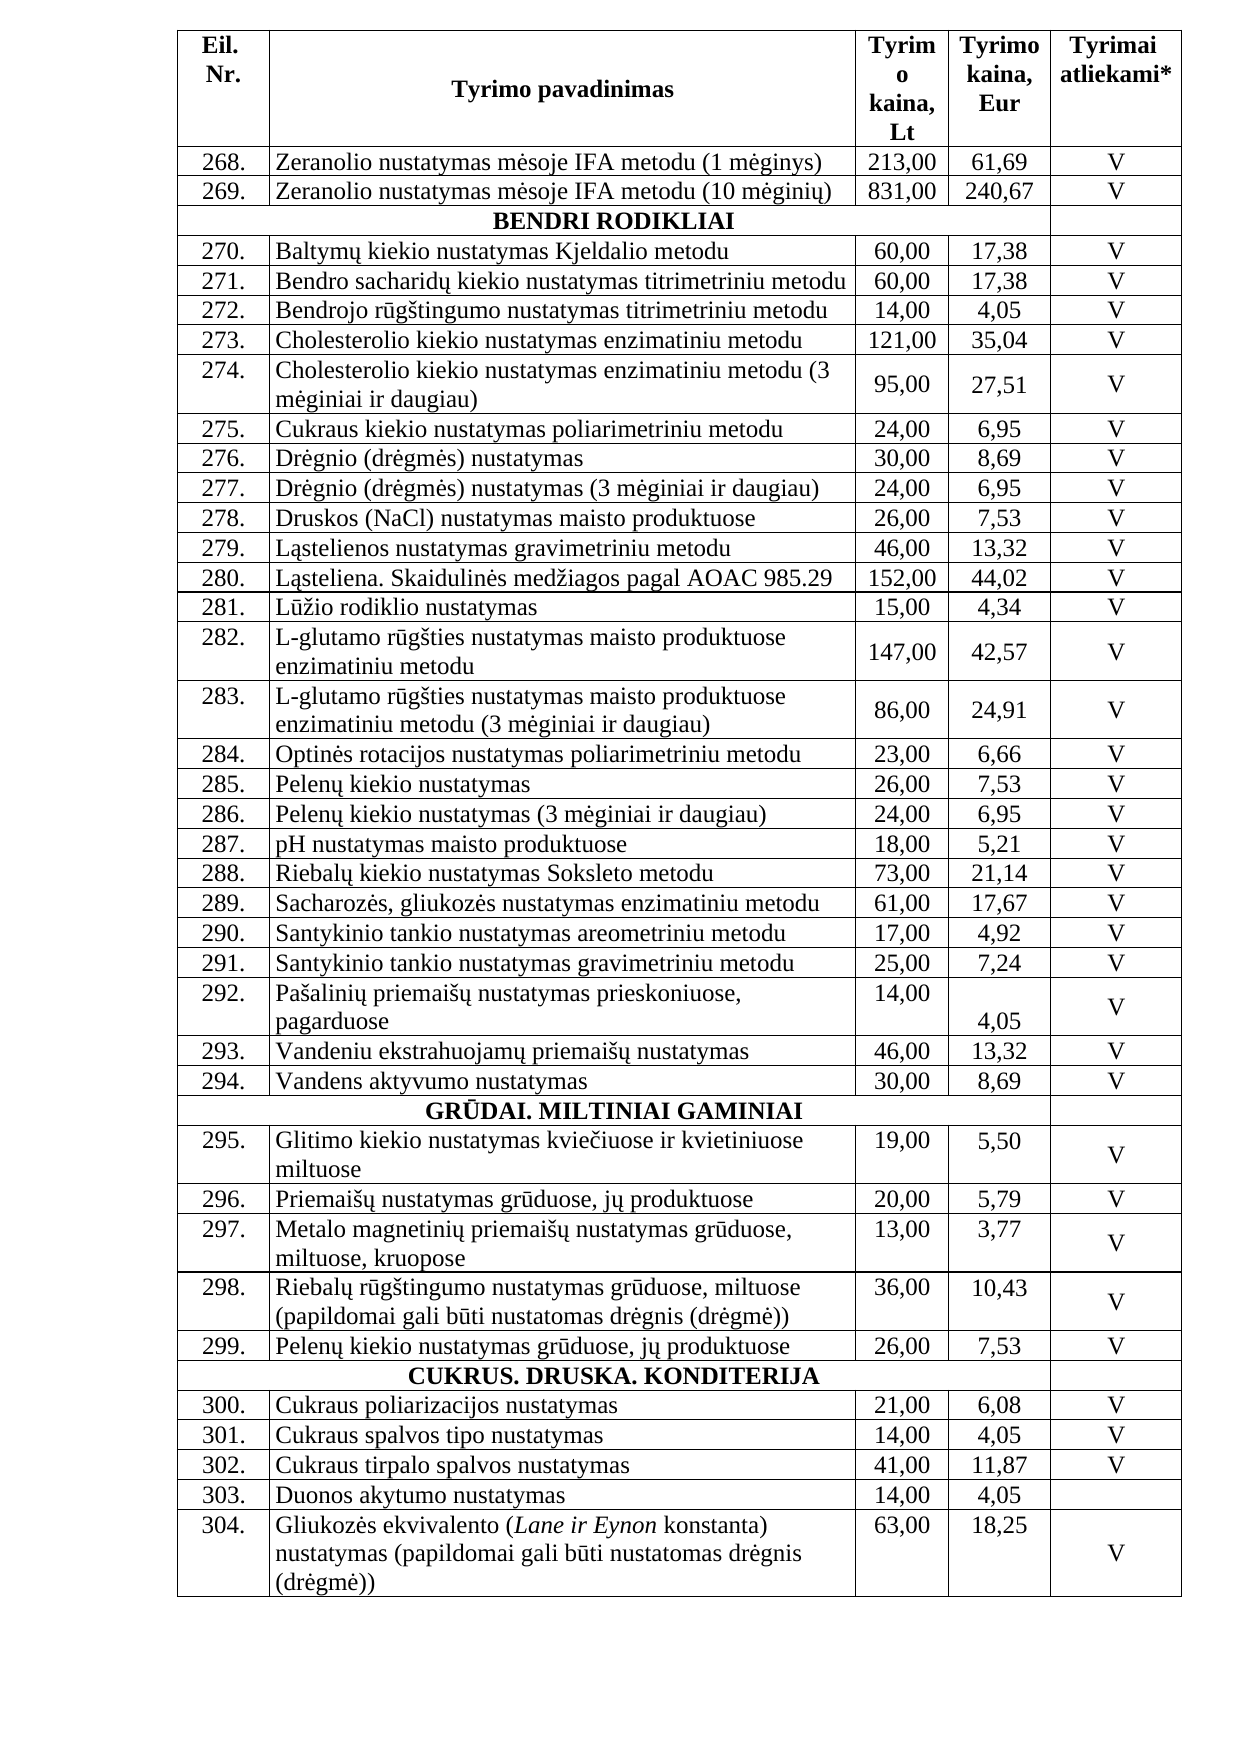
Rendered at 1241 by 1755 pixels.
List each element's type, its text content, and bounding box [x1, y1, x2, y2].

table_cell 46,00 [856, 1036, 948, 1065]
table_cell 73,00 [856, 859, 948, 887]
table_cell 6,95 [949, 473, 1050, 502]
table_cell V [1051, 593, 1181, 621]
table_cell Glitimo kiekio nustatymas kviečiuose ir kvietiniuose miltuose [270, 1126, 855, 1183]
table_cell 17,38 [949, 266, 1050, 294]
table_cell V [1051, 948, 1181, 977]
table_cell 26,00 [856, 503, 948, 532]
table_cell 268. [178, 147, 269, 175]
table_cell V [1051, 1391, 1181, 1419]
table_cell Sacharozės, gliukozės nustatymas enzimatiniu metodu [270, 888, 855, 917]
table_cell Baltymų kiekio nustatymas Kjeldalio metodu [270, 236, 855, 265]
table_cell 275. [178, 414, 269, 442]
table_cell V [1051, 769, 1181, 798]
table_cell 7,53 [949, 1331, 1050, 1360]
table_cell 272. [178, 296, 269, 324]
table_cell 14,00 [856, 296, 948, 324]
table_cell 6,95 [949, 799, 1050, 828]
table_cell [1051, 1096, 1181, 1124]
table_cell V [1051, 622, 1181, 680]
table_cell 7,53 [949, 503, 1050, 532]
table_cell 24,00 [856, 414, 948, 442]
table_cell 302. [178, 1450, 269, 1479]
table_cell 303. [178, 1480, 269, 1509]
table_cell 44,02 [949, 563, 1050, 591]
table_cell V [1051, 147, 1181, 175]
table_cell Metalo magnetinių priemaišų nustatymas grūduose, miltuose, kruopose [270, 1214, 855, 1271]
table_cell V [1051, 888, 1181, 917]
table_cell V [1051, 266, 1181, 294]
table_cell 7,24 [949, 948, 1050, 977]
table_header Tyrimai atliekami* [1051, 31, 1181, 146]
table_cell 831,00 [856, 176, 948, 205]
table_cell Gliukozės ekvivalento (Lane ir Eynon konstanta) nustatymas (papildomai gali būti nustatomas drėgnis (drėgmė)) [270, 1510, 855, 1596]
table_cell Pelenų kiekio nustatymas (3 mėginiai ir daugiau) [270, 799, 855, 828]
table_cell 278. [178, 503, 269, 532]
table_cell Vandeniu ekstrahuojamų priemaišų nustatymas [270, 1036, 855, 1065]
table_cell 300. [178, 1391, 269, 1419]
table_cell 277. [178, 473, 269, 502]
table_cell V [1051, 325, 1181, 354]
table_header Eil. Nr. [178, 31, 269, 146]
table_cell 5,79 [949, 1184, 1050, 1213]
table_cell 13,32 [949, 1036, 1050, 1065]
table_cell 21,14 [949, 859, 1050, 887]
table_cell 289. [178, 888, 269, 917]
table_cell V [1051, 236, 1181, 265]
table_cell 295. [178, 1126, 269, 1183]
table_cell 61,69 [949, 147, 1050, 175]
table_cell Cholesterolio kiekio nustatymas enzimatiniu metodu (3 mėginiai ir daugiau) [270, 355, 855, 413]
table_cell 25,00 [856, 948, 948, 977]
table_cell 21,00 [856, 1391, 948, 1419]
table_cell Cukraus kiekio nustatymas poliarimetriniu metodu [270, 414, 855, 442]
table_cell 30,00 [856, 1066, 948, 1095]
table_cell 5,50 [949, 1126, 1050, 1183]
table_cell Cukraus spalvos tipo nustatymas [270, 1420, 855, 1449]
table_cell V [1051, 739, 1181, 768]
table_cell Santykinio tankio nustatymas areometriniu metodu [270, 918, 855, 947]
table_cell 301. [178, 1420, 269, 1449]
table_cell 4,92 [949, 918, 1050, 947]
table_cell Cukraus poliarizacijos nustatymas [270, 1391, 855, 1419]
table_cell Bendrojo rūgštingumo nustatymas titrimetriniu metodu [270, 296, 855, 324]
table_cell Riebalų kiekio nustatymas Soksleto metodu [270, 859, 855, 887]
table_cell V [1051, 1331, 1181, 1360]
table_cell 283. [178, 681, 269, 738]
table_cell 15,00 [856, 593, 948, 621]
table_cell Drėgnio (drėgmės) nustatymas [270, 444, 855, 472]
table_cell 6,95 [949, 414, 1050, 442]
table_header Tyrimo kaina, Lt [856, 31, 948, 146]
table_cell 282. [178, 622, 269, 680]
table_cell Ląsteliena. Skaidulinės medžiagos pagal AOAC 985.29 [270, 563, 855, 591]
table_cell 46,00 [856, 533, 948, 562]
table_cell 240,67 [949, 176, 1050, 205]
table_cell V [1051, 414, 1181, 442]
table_cell 304. [178, 1510, 269, 1596]
table_cell Lūžio rodiklio nustatymas [270, 593, 855, 621]
table_cell 291. [178, 948, 269, 977]
table_cell 290. [178, 918, 269, 947]
table_cell 5,21 [949, 829, 1050, 857]
table_cell V [1051, 1036, 1181, 1065]
table_cell 294. [178, 1066, 269, 1095]
table_cell 4,34 [949, 593, 1050, 621]
table_cell 95,00 [856, 355, 948, 413]
table_cell Cukrus. Druska. Konditerija [178, 1361, 1050, 1389]
table_cell L-glutamo rūgšties nustatymas maisto produktuose enzimatiniu metodu [270, 622, 855, 680]
table_cell 18,25 [949, 1510, 1050, 1596]
table_cell 284. [178, 739, 269, 768]
table_cell 3,77 [949, 1214, 1050, 1271]
table_cell 19,00 [856, 1126, 948, 1183]
table_cell 4,05 [949, 978, 1050, 1035]
table_cell 296. [178, 1184, 269, 1213]
table_cell Zeranolio nustatymas mėsoje IFA metodu (1 mėginys) [270, 147, 855, 175]
table_cell 292. [178, 978, 269, 1035]
table_cell 17,00 [856, 918, 948, 947]
table_cell V [1051, 829, 1181, 857]
table_cell V [1051, 473, 1181, 502]
table_cell V [1051, 1273, 1181, 1330]
table_cell 213,00 [856, 147, 948, 175]
table_cell 299. [178, 1331, 269, 1360]
table_cell 17,38 [949, 236, 1050, 265]
table_cell V [1051, 1420, 1181, 1449]
table_cell 14,00 [856, 978, 948, 1035]
table_cell 8,69 [949, 444, 1050, 472]
table_cell V [1051, 918, 1181, 947]
table_cell 42,57 [949, 622, 1050, 680]
table_cell [1051, 206, 1181, 235]
table_cell 269. [178, 176, 269, 205]
table_cell L-glutamo rūgšties nustatymas maisto produktuose enzimatiniu metodu (3 mėginiai ir daugiau) [270, 681, 855, 738]
table_cell 285. [178, 769, 269, 798]
table_cell V [1051, 533, 1181, 562]
table_cell V [1051, 1126, 1181, 1183]
table_cell Priemaišų nustatymas grūduose, jų produktuose [270, 1184, 855, 1213]
table_cell 4,05 [949, 1420, 1050, 1449]
table_cell 26,00 [856, 1331, 948, 1360]
table_cell 18,00 [856, 829, 948, 857]
table_cell 293. [178, 1036, 269, 1065]
table_cell 24,00 [856, 799, 948, 828]
table_cell [1051, 1480, 1181, 1509]
table_cell 26,00 [856, 769, 948, 798]
table_cell 7,53 [949, 769, 1050, 798]
table_cell 287. [178, 829, 269, 857]
table_cell V [1051, 563, 1181, 591]
table_cell 298. [178, 1273, 269, 1330]
table_cell V [1051, 296, 1181, 324]
table_cell 147,00 [856, 622, 948, 680]
table_cell V [1051, 1066, 1181, 1095]
table_cell Pelenų kiekio nustatymas grūduose, jų produktuose [270, 1331, 855, 1360]
table_cell 24,00 [856, 473, 948, 502]
table_cell V [1051, 1450, 1181, 1479]
table_cell V [1051, 799, 1181, 828]
table_cell V [1051, 859, 1181, 887]
table_cell 152,00 [856, 563, 948, 591]
table_cell V [1051, 1510, 1181, 1596]
table_cell Pašalinių priemaišų nustatymas prieskoniuose, pagarduose [270, 978, 855, 1035]
table_cell pH nustatymas maisto produktuose [270, 829, 855, 857]
table_cell V [1051, 1214, 1181, 1271]
table_cell 286. [178, 799, 269, 828]
table_cell 10,43 [949, 1273, 1050, 1330]
table_cell 41,00 [856, 1450, 948, 1479]
table_cell 14,00 [856, 1480, 948, 1509]
table_cell 6,08 [949, 1391, 1050, 1419]
table_cell 20,00 [856, 1184, 948, 1213]
table_cell 36,00 [856, 1273, 948, 1330]
table_cell 35,04 [949, 325, 1050, 354]
table_cell 276. [178, 444, 269, 472]
table_cell 11,87 [949, 1450, 1050, 1479]
table_cell Vandens aktyvumo nustatymas [270, 1066, 855, 1095]
table_cell 4,05 [949, 1480, 1050, 1509]
table_cell Bendro sacharidų kiekio nustatymas titrimetriniu metodu [270, 266, 855, 294]
table_cell 288. [178, 859, 269, 887]
table_cell Riebalų rūgštingumo nustatymas grūduose, miltuose (papildomai gali būti nustatomas drėgnis (drėgmė)) [270, 1273, 855, 1330]
table_cell V [1051, 176, 1181, 205]
table_cell 8,69 [949, 1066, 1050, 1095]
table_cell Druskos (NaCl) nustatymas maisto produktuose [270, 503, 855, 532]
table_cell V [1051, 1184, 1181, 1213]
table_cell Cholesterolio kiekio nustatymas enzimatiniu metodu [270, 325, 855, 354]
table_cell Cukraus tirpalo spalvos nustatymas [270, 1450, 855, 1479]
table_cell 6,66 [949, 739, 1050, 768]
table_cell Optinės rotacijos nustatymas poliarimetriniu metodu [270, 739, 855, 768]
table_cell Zeranolio nustatymas mėsoje IFA metodu (10 mėginių) [270, 176, 855, 205]
table_cell 27,51 [949, 355, 1050, 413]
table_cell 23,00 [856, 739, 948, 768]
table_cell 86,00 [856, 681, 948, 738]
table_cell V [1051, 355, 1181, 413]
table_cell V [1051, 978, 1181, 1035]
table_cell 63,00 [856, 1510, 948, 1596]
table_cell Pelenų kiekio nustatymas [270, 769, 855, 798]
table_cell 30,00 [856, 444, 948, 472]
table_cell Santykinio tankio nustatymas gravimetriniu metodu [270, 948, 855, 977]
table_cell Drėgnio (drėgmės) nustatymas (3 mėginiai ir daugiau) [270, 473, 855, 502]
table_cell V [1051, 681, 1181, 738]
table_cell 297. [178, 1214, 269, 1271]
table_cell Ląstelienos nustatymas gravimetriniu metodu [270, 533, 855, 562]
table_header Tyrimo pavadinimas [270, 31, 855, 146]
table_cell Grūdai. Miltiniai gaminiai [178, 1096, 1050, 1124]
table_cell 271. [178, 266, 269, 294]
table_cell 60,00 [856, 236, 948, 265]
table_cell 280. [178, 563, 269, 591]
table_cell 121,00 [856, 325, 948, 354]
table_cell 13,32 [949, 533, 1050, 562]
table_cell 17,67 [949, 888, 1050, 917]
table_cell [1051, 1361, 1181, 1389]
table_cell 281. [178, 593, 269, 621]
table_cell 273. [178, 325, 269, 354]
table_cell 4,05 [949, 296, 1050, 324]
table_cell 279. [178, 533, 269, 562]
table_cell Duonos akytumo nustatymas [270, 1480, 855, 1509]
table_cell 274. [178, 355, 269, 413]
table_header Tyrimo kaina, Eur [949, 31, 1050, 146]
table_cell 60,00 [856, 266, 948, 294]
table_cell 270. [178, 236, 269, 265]
table_cell 14,00 [856, 1420, 948, 1449]
table_cell 61,00 [856, 888, 948, 917]
table_cell 24,91 [949, 681, 1050, 738]
table_cell V [1051, 503, 1181, 532]
table_cell V [1051, 444, 1181, 472]
table_cell 13,00 [856, 1214, 948, 1271]
table_cell BENDRI RODIKLIAI [178, 206, 1050, 235]
